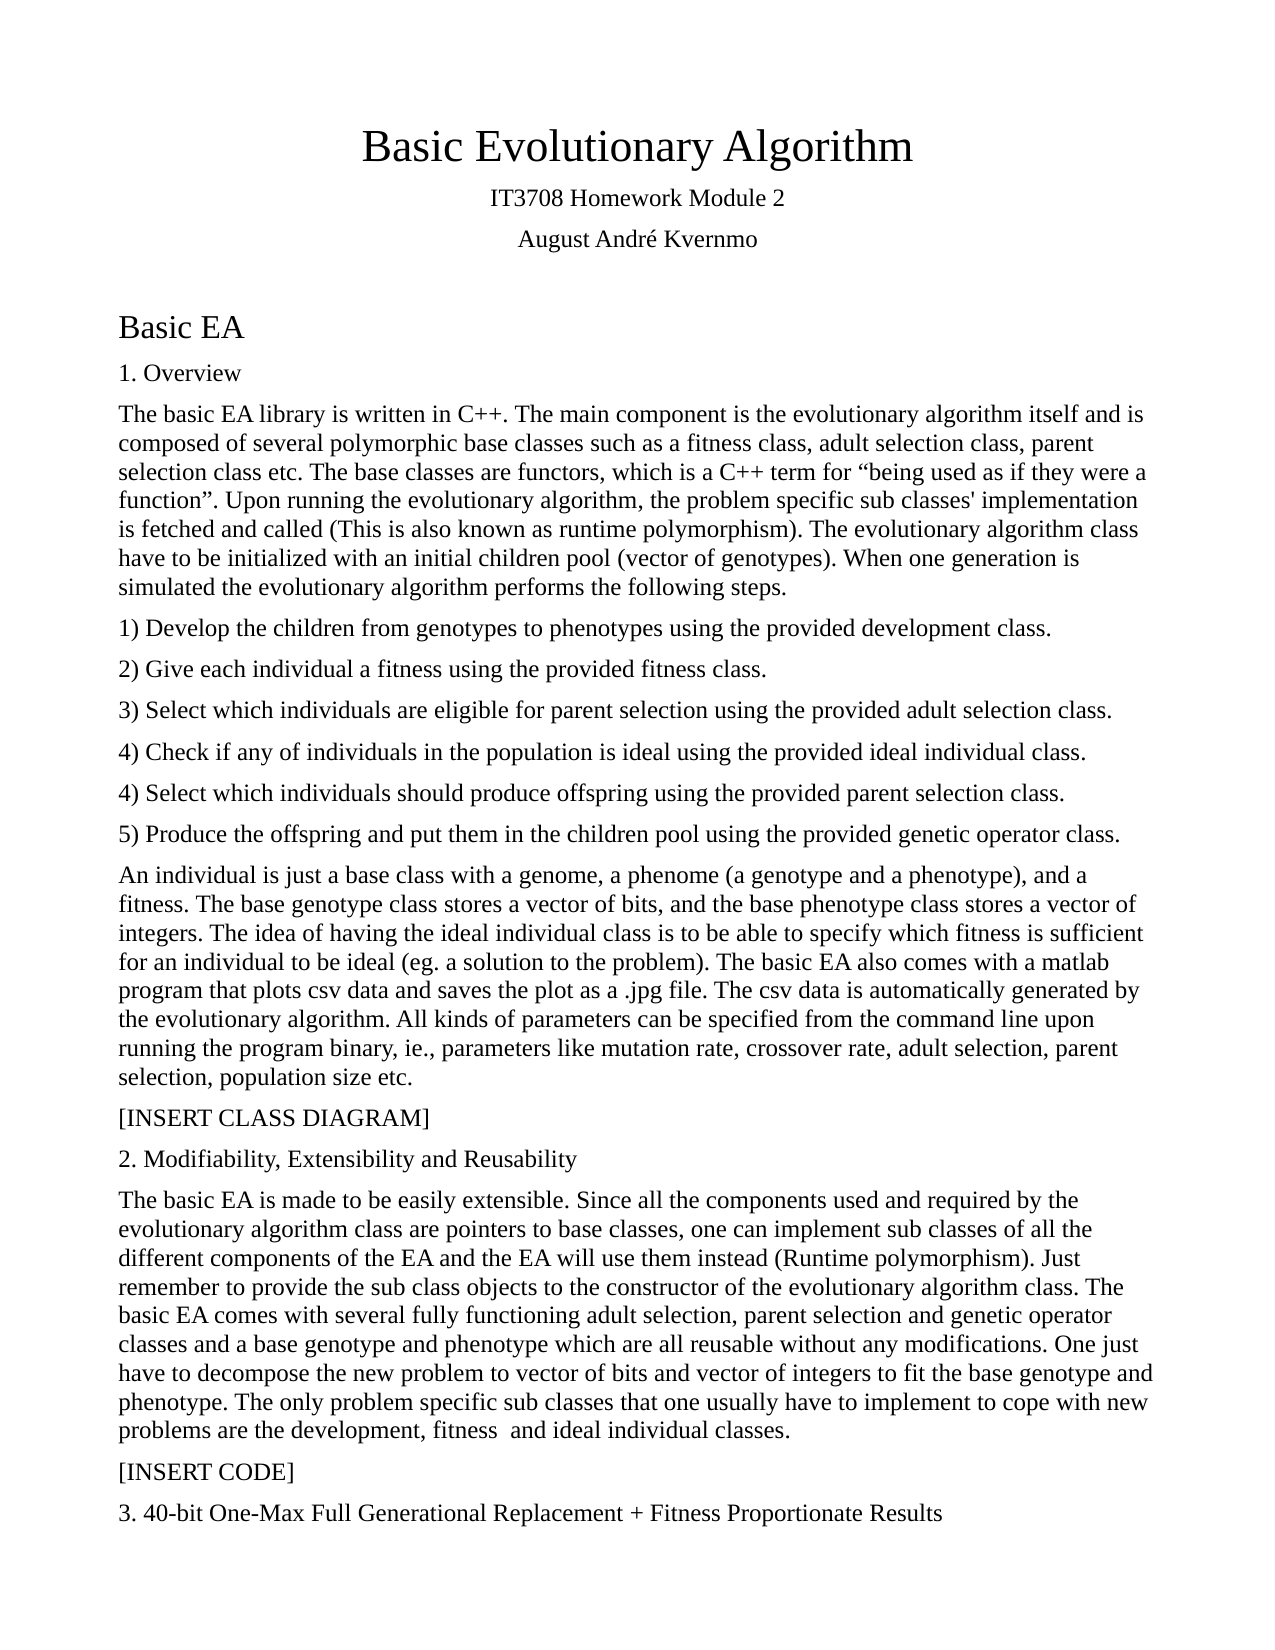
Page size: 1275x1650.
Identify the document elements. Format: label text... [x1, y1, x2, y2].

text [INSERT CLASS DIAGRAM] [118, 1103, 1157, 1132]
text 4) Select which individuals should produce offspring using the provided parent selection class. [118, 778, 1157, 807]
text 2. Modifiability, Extensibility and Reusability [118, 1144, 1157, 1173]
text 5) Produce the offspring and put them in the children pool using the provided genetic operator class. [118, 819, 1157, 848]
text 2) Give each individual a fitness using the provided fitness class. [118, 654, 1157, 683]
text Basic EA [118, 307, 1157, 345]
text IT3708 Homework Module 2 [118, 183, 1157, 212]
text Basic Evolutionary Algorithm [118, 118, 1157, 171]
text 1) Develop the children from genotypes to phenotypes using the provided development class. [118, 613, 1157, 642]
text 1. Overview [118, 358, 1157, 387]
text 3. 40-bit One-Max Full Generational Replacement + Fitness Proportionate Results [118, 1498, 1157, 1527]
text [INSERT CODE] [118, 1457, 1157, 1485]
text The basic EA is made to be easily extensible. Since all the components used and required by the evolutionary algorithm class are pointers to base classes, one can implement sub classes of all the different components of the EA and the EA will use them instead (Runtime polymorphism). Just remember to provide the sub class objects to the constructor of the evolutionary algorithm class. The basic EA comes with several fully functioning adult selection, parent selection and genetic operator classes and a base genotype and phenotype which are all reusable without any modifications. One just have to decompose the new problem to vector of bits and vector of integers to fit the base genotype and phenotype. The only problem specific sub classes that one usually have to implement to cope with new problems are the development, fitness and ideal individual classes. [118, 1185, 1157, 1444]
text 4) Check if any of individuals in the population is ideal using the provided ideal individual class. [118, 737, 1157, 765]
text 3) Select which individuals are eligible for parent selection using the provided adult selection class. [118, 695, 1157, 724]
text An individual is just a base class with a genome, a phenome (a genotype and a phenotype), and a fitness. The base genotype class stores a vector of bits, and the base phenotype class stores a vector of integers. The idea of having the ideal individual class is to be able to specify which fitness is sufficient for an individual to be ideal (eg. a solution to the problem). The basic EA also comes with a matlab program that plots csv data and saves the plot as a .jpg file. The csv data is automatically generated by the evolutionary algorithm. All kinds of parameters can be specified from the command line upon running the program binary, ie., parameters like mutation rate, crossover rate, adult selection, parent selection, population size etc. [118, 860, 1157, 1090]
text August André Kvernmo [118, 224, 1157, 253]
text The basic EA library is written in C++. The main component is the evolutionary algorithm itself and is composed of several polymorphic base classes such as a fitness class, adult selection class, parent selection class etc. The base classes are functors, which is a C++ term for “being used as if they were a function”. Upon running the evolutionary algorithm, the problem specific sub classes' implementation is fetched and called (This is also known as runtime polymorphism). The evolutionary algorithm class have to be initialized with an initial children pool (vector of genotypes). When one generation is simulated the evolutionary algorithm performs the following steps. [118, 399, 1157, 600]
